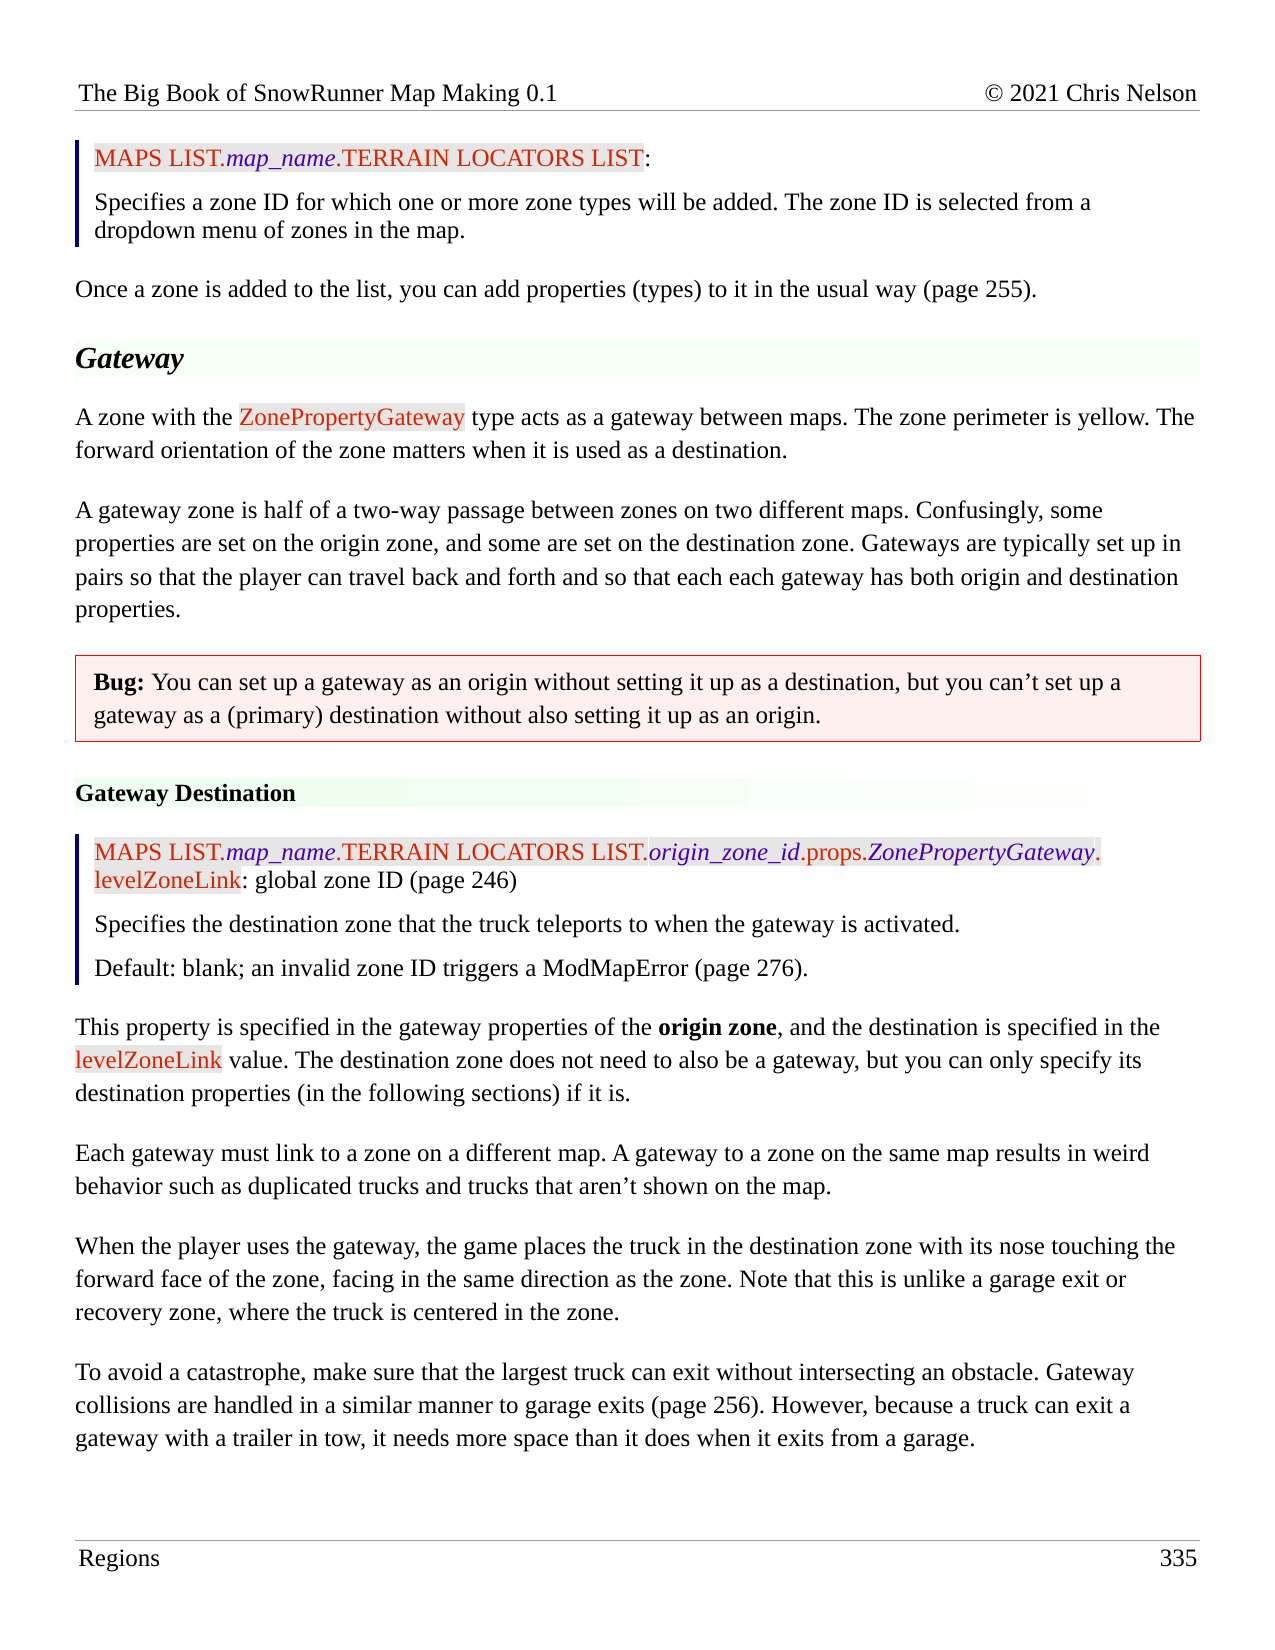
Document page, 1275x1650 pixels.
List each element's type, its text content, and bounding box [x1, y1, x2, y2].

text Specifies a zone ID for which one or more zone types will be added. The zone ID is selected from a dropdown menu of zones in the map. [79, 184, 1200, 247]
subtitle Gateway Destination [75, 778, 1200, 807]
text This property is specified in the gateway properties of the origin zone, and the destination is specified in the levelZoneLink value. The destination zone does not need to also be a gateway, but you can only specify its destination properties (in the following sections) if it is. [75, 1012, 1200, 1107]
text A gateway zone is half of a two-way passage between zones on two different maps. Confusingly, some properties are set on the origin zone, and some are set on the destination zone. Gateways are typically set up in pairs so that the player can travel back and forth and so that each each gateway has both origin and destination properties. [75, 496, 1200, 623]
text A zone with the ZonePropertyGateway type acts as a gateway between maps. The zone perimeter is yellow. The forward orientation of the zone matters when it is used as a destination. [75, 402, 1200, 464]
list You can set up a gateway as an origin without setting it up as a destination, but you can’t set up a gateway as a (primary) destination without also setting it up as an origin. [76, 656, 1200, 741]
text MAPS LIST.map_name.TERRAIN LOCATORS LIST.origin_zone_id.props.ZonePropertyGateway. levelZoneLink: global zone ID (page 246) [79, 834, 1200, 894]
text Specifies the destination zone that the truck teleports to when the gateway is activated. [79, 906, 1200, 938]
text Each gateway must link to a zone on a different map. A gateway to a zone on the same map results in weird behavior such as duplicated trucks and trucks that aren’t shown on the map. [75, 1138, 1200, 1199]
text Default: blank; an invalid zone ID triggers a ModMapError (page 276). [79, 950, 1200, 985]
text When the player uses the gateway, the game places the truck in the destination zone with its nose touching the forward face of the zone, facing in the same direction as the zone. Note that this is unlike a garage exit or recovery zone, where the truck is centered in the zone. [75, 1231, 1200, 1326]
text MAPS LIST.map_name.TERRAIN LOCATORS LIST: ➕ [79, 140, 1200, 172]
text To avoid a catastrophe, make sure that the largest truck can exit without intersecting an obstacle. Gateway collisions are handled in a similar manner to garage exits (page 256). However, because a truck can exit a gateway with a trailer in tow, it needs more space than it does when it exits from a garage. [75, 1357, 1200, 1452]
subtitle Gateway [75, 340, 1200, 376]
text Once a zone is added to the list, you can add properties (types) to it in the usual way (page 255). [75, 274, 1200, 303]
